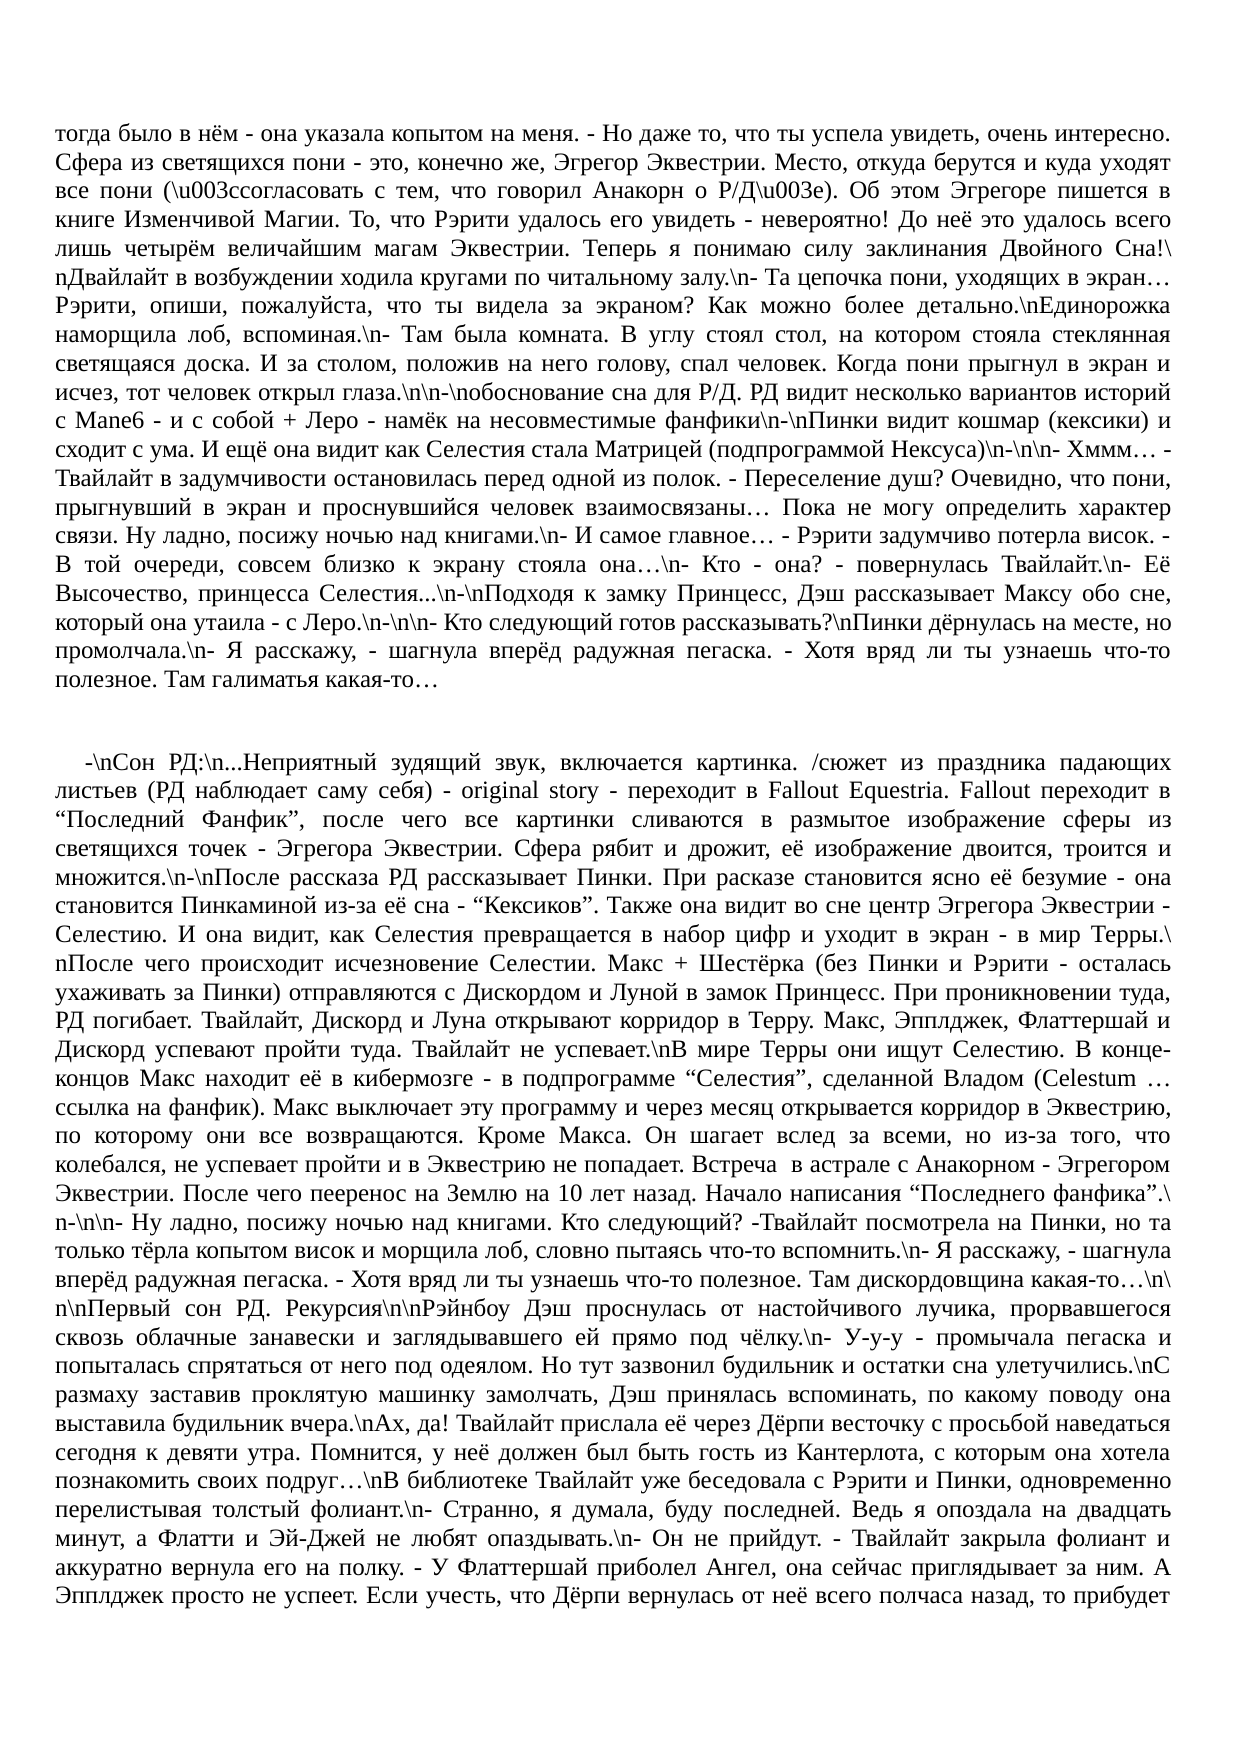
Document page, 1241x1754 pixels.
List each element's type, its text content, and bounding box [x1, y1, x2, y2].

text тогда было в нём - она указала копытом на меня. - Но даже то, что ты успела увидеть, очень интересно. Сфера из светящихся пони - это, конечно же, Эгрегор Эквестрии. Место, откуда берутся и куда уходят все пони (\u003cсогласовать с тем, что говорил Анакорн о Р/Д\u003e). Об этом Эгрегоре пишется в книге Изменчивой Магии. То, что Рэрити удалось его увидеть - невероятно! До неё это удалось всего лишь четырём величайшим магам Эквестрии. Теперь я понимаю силу заклинания Двойного Сна!\nДвайлайт в возбуждении ходила кругами по читальному залу.\n- Та цепочка пони, уходящих в экран… Рэрити, опиши, пожалуйста, что ты видела за экраном? Как можно более детально.\nЕдинорожка наморщила лоб, вспоминая.\n- Там была комната. В углу стоял стол, на котором стояла стеклянная светящаяся доска. И за столом, положив на него голову, спал человек. Когда пони прыгнул в экран и исчез, тот человек открыл глаза.\n\n-\nобоснование сна для Р/Д. РД видит несколько вариантов историй с Mane6 - и с собой + Леро - намёк на несовместимые фанфики\n-\nПинки видит кошмар (кексики) и сходит с ума. И ещё она видит как Селестия стала Матрицей (подпрограммой Нексуса)\n-\n\n- Хммм… - Твайлайт в задумчивости остановилась перед одной из полок. - Переселение душ? Очевидно, что пони, прыгнувший в экран и проснувшийся человек взаимосвязаны… Пока не могу определить характер связи. Ну ладно, посижу ночью над книгами.\n- И самое главное… - Рэрити задумчиво потерла висок. - В той очереди, совсем близко к экрану стояла она…\n- Кто - она? - повернулась Твайлайт.\n- Её Высочество, принцесса Селестия...\n-\nПодходя к замку Принцесс, Дэш рассказывает Максу обо сне, который она утаила - с Леро.\n-\n\n- Кто следующий готов рассказывать?\nПинки дёрнулась на месте, но промолчала.\n- Я расскажу, - шагнула вперёд радужная пегаска. - Хотя вряд ли ты узнаешь что-то полезное. Там галиматья какая-то… [55, 118, 1172, 693]
text -\nСон РД:\n...Неприятный зудящий звук, включается картинка. /сюжет из праздника падающих листьев (РД наблюдает саму себя) - original story - переходит в Fallout Equestria. Fallout переходит в “Последний Фанфик”, после чего все картинки сливаются в размытое изображение сферы из светящихся точек - Эгрегора Эквестрии. Сфера рябит и дрожит, её изображение двоится, троится и множится.\n-\nПосле рассказа РД рассказывает Пинки. При расказе становится ясно её безумие - она становится Пинкаминой из-за её сна - “Кексиков”. Также она видит во сне центр Эгрегора Эквестрии - Селестию. И она видит, как Селестия превращается в набор цифр и уходит в экран - в мир Терры.\nПосле чего происходит исчезновение Селестии. Макс + Шестёрка (без Пинки и Рэрити - осталась ухаживать за Пинки) отправляются с Дискордом и Луной в замок Принцесс. При проникновении туда, РД погибает. Твайлайт, Дискорд и Луна открывают корридор в Терру. Макс, Эпплджек, Флаттершай и Дискорд успевают пройти туда. Твайлайт не успевает.\nВ мире Терры они ищут Селестию. В конце-концов Макс находит её в кибермозге - в подпрограмме “Селестия”, сделанной Владом (Celestum … ссылка на фанфик). Макс выключает эту программу и через месяц открывается корридор в Эквестрию, по которому они все возвращаются. Кроме Макса. Он шагает вслед за всеми, но из-за того, что колебался, не успевает пройти и в Эквестрию не попадает. Встреча в астрале с Анакорном - Эгрегором Эквестрии. После чего пееренос на Землю на 10 лет назад. Начало написания “Последнего фанфика”.\n-\n\n- Ну ладно, посижу ночью над книгами. Кто следующий? -Твайлайт посмотрела на Пинки, но та только тёрла копытом висок и морщила лоб, словно пытаясь что-то вспомнить.\n- Я расскажу, - шагнула вперёд радужная пегаска. - Хотя вряд ли ты узнаешь что-то полезное. Там дискордовщина какая-то…\n\n\nПервый сон РД. Рекурсия\n\nРэйнбоу Дэш проснулась от настойчивого лучика, прорвавшегося сквозь облачные занавески и заглядывавшего ей прямо под чёлку.\n- У-у-у - промычала пегаска и попыталась спрятаться от него под одеялом. Но тут зазвонил будильник и остатки сна улетучились.\nС размаху заставив проклятую машинку замолчать, Дэш принялась вспоминать, по какому поводу она выставила будильник вчера.\nАх, да! Твайлайт прислала её через Дёрпи весточку с просьбой наведаться сегодня к девяти утра. Помнится, у неё должен был быть гость из Кантерлота, с которым она хотела познакомить своих подруг…\nВ библиотеке Твайлайт уже беседовала с Рэрити и Пинки, одновременно перелистывая толстый фолиант.\n- Странно, я думала, буду последней. Ведь я опоздала на двадцать минут, а Флатти и Эй-Джей не любят опаздывать.\n- Он не прийдут. - Твайлайт закрыла фолиант и аккуратно вернула его на полку. - У Флаттершай приболел Ангел, она сейчас приглядывает за ним. А Эпплджек просто не успеет. Если учесть, что Дёрпи вернулась от неё всего полчаса назад, то прибудет [55, 747, 1172, 1609]
